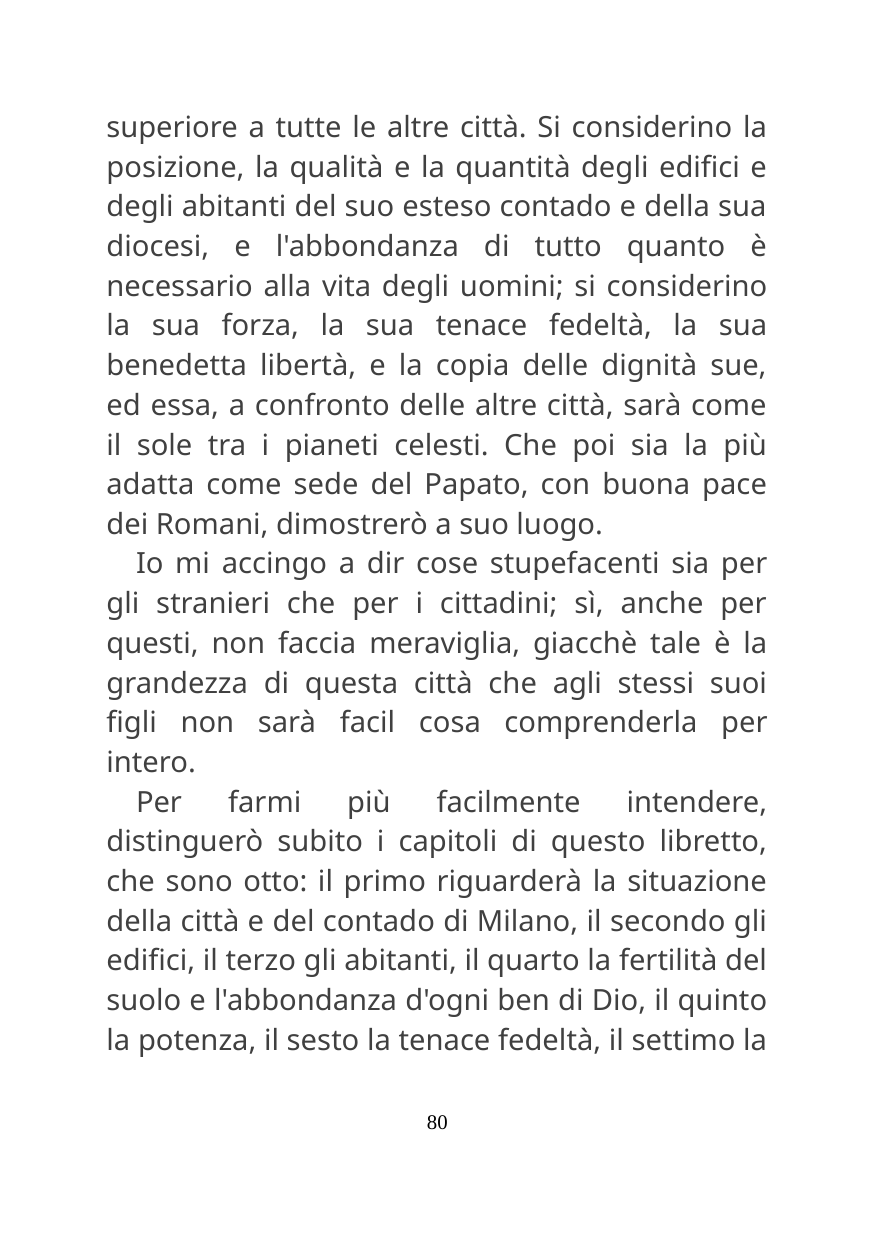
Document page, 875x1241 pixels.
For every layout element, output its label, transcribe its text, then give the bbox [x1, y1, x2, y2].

text Per farmi più facilmente intendere, distinguerò subito i capitoli di questo libretto, che sono otto: il primo riguarderà la situazione della città e del contado di Milano, il secondo gli edifici, il terzo gli abitanti, il quarto la fertilità del suolo e l'abbondanza d'ogni ben di Dio, il quinto la potenza, il sesto la tenace fedeltà, il settimo la [106, 781, 768, 1059]
text Io mi accingo a dir cose stupefacenti sia per gli stranieri che per i cittadini; sì, anche per questi, non faccia meraviglia, giacchè tale è la grandezza di questa città che agli stessi suoi figli non sarà facil cosa comprenderla per intero. [106, 543, 768, 781]
text superiore a tutte le altre città. Si considerino la posizione, la qualità e la quantità degli edifici e degli abitanti del suo esteso contado e della sua diocesi, e l'abbondanza di tutto quanto è necessario alla vita degli uomini; si considerino la sua forza, la sua tenace fedeltà, la sua benedetta libertà, e la copia delle dignità sue, ed essa, a confronto delle altre città, sarà come il sole tra i pianeti celesti. Che poi sia la più adatta come sede del Papato, con buona pace dei Romani, dimostrerò a suo luogo. [106, 106, 768, 543]
